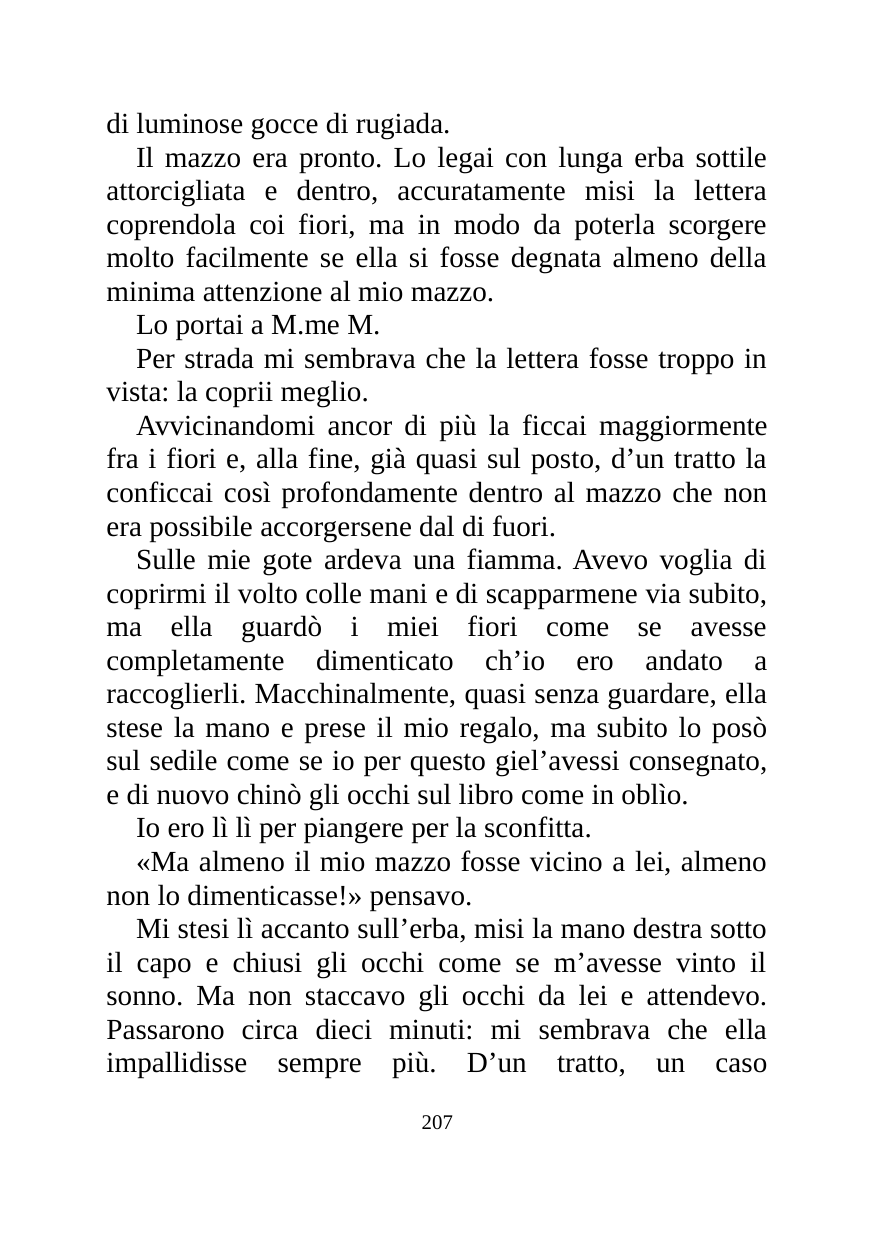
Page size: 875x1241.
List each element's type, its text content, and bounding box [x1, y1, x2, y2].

text Avvicinandomi ancor di più la ficcai maggiormente fra i fiori e, alla fine, già quasi sul posto, d’un tratto la conficcai così profondamente dentro al mazzo che non era possibile accorgersene dal di fuori. [106, 408, 768, 542]
text Il mazzo era pronto. Lo legai con lunga erba sottile attorcigliata e dentro, accuratamente misi la lettera coprendola coi fiori, ma in modo da poterla scorgere molto facilmente se ella si fosse degnata almeno della minima attenzione al mio mazzo. [106, 140, 768, 307]
text Per strada mi sembrava che la lettera fosse troppo in vista: la coprii meglio. [106, 341, 768, 408]
text Lo portai a M.me M. [106, 307, 768, 341]
text Io ero lì lì per piangere per la sconfitta. [106, 811, 768, 844]
text di luminose gocce di rugiada. [106, 106, 768, 140]
text «Ma almeno il mio mazzo fosse vicino a lei, almeno non lo dimenticasse!» pensavo. [106, 844, 768, 911]
text Sulle mie gote ardeva una fiamma. Avevo voglia di coprirmi il volto colle mani e di scapparmene via subito, ma ella guardò i miei fiori come se avesse completamente dimenticato ch’io ero andato a raccoglierli. Macchinalmente, quasi senza guardare, ella stese la mano e prese il mio regalo, ma subito lo posò sul sedile come se io per questo giel’avessi consegnato, e di nuovo chinò gli occhi sul libro come in oblìo. [106, 542, 768, 811]
text Mi stesi lì accanto sull’erba, misi la mano destra sotto il capo e chiusi gli occhi come se m’avesse vinto il sonno. Ma non staccavo gli occhi da lei e attendevo. Passarono circa dieci minuti: mi sembrava che ella impallidisse sempre più. D’un tratto, un caso [106, 911, 768, 1079]
